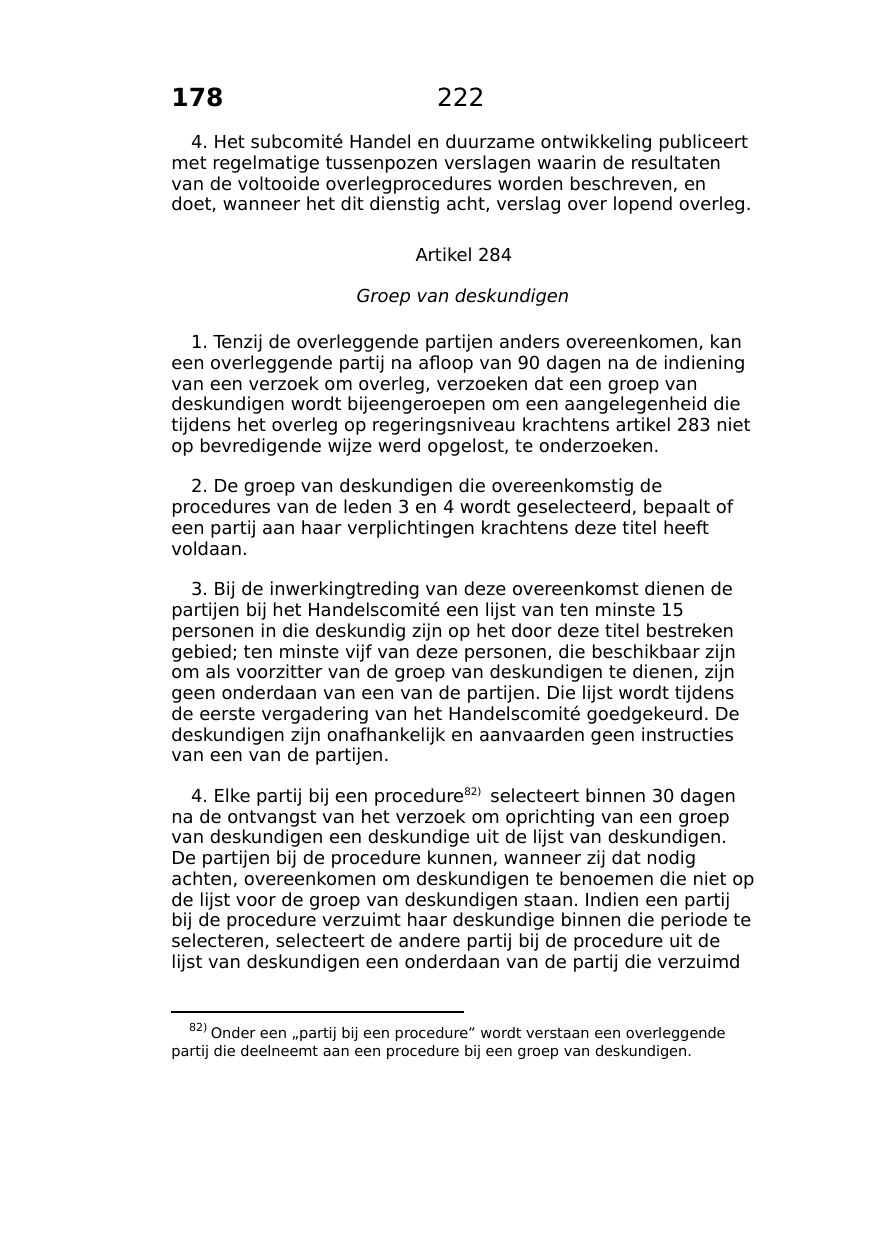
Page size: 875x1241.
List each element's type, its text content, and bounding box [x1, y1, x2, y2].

subtitle Artikel 284 Groep van deskundigen [171, 245, 756, 307]
text 3. Bij de inwerkingtreding van deze overeenkomst dienen de partijen bij het Handelscomité een lijst van ten minste 15 personen in die deskundig zijn op het door deze titel bestreken gebied; ten minste vijf van deze personen, die beschikbaar zijn om als voorzitter van de groep van deskundigen te dienen, zijn geen onderdaan van een van de partijen. Die lijst wordt tijdens de eerste vergadering van het Handelscomité goedgekeurd. De deskundigen zijn onafhankelijk en aanvaarden geen instructies van een van de partijen. [171, 579, 756, 766]
text 2. De groep van deskundigen die overeenkomstig de procedures van de leden 3 en 4 wordt geselecteerd, bepaalt of een partij aan haar verplichtingen krachtens deze titel heeft voldaan. [171, 476, 756, 559]
text Onder een „partij bij een procedure” wordt verstaan een overleggende partij die deelneemt aan een procedure bij een groep van deskundigen. [171, 1021, 756, 1060]
text 4. Het subcomité Handel en duurzame ontwikkeling publiceert met regelmatige tussenpozen verslagen waarin de resultaten van de voltooide overlegprocedures worden beschreven, en doet, wanneer het dit dienstig acht, verslag over lopend overleg. [171, 132, 756, 215]
text 1. Tenzij de overleggende partijen anders overeenkomen, kan een overleggende partij na afloop van 90 dagen na de indiening van een verzoek om overleg, verzoeken dat een groep van deskundigen wordt bijeengeroepen om een aangelegenheid die tijdens het overleg op regeringsniveau krachtens artikel 283 niet op bevredigende wijze werd opgelost, te onderzoeken. [171, 332, 756, 456]
text 4. Elke partij bij een procedure selecteert binnen 30 dagen na de ontvangst van het verzoek om oprichting van een groep van deskundigen een deskundige uit de lijst van deskundigen. De partijen bij de procedure kunnen, wanneer zij dat nodig achten, overeenkomen om deskundigen te benoemen die niet op de lijst voor de groep van deskundigen staan. Indien een partij bij de procedure verzuimt haar deskundige binnen die periode te selecteren, selecteert de andere partij bij de procedure uit de lijst van deskundigen een onderdaan van de partij die verzuimd [171, 786, 756, 972]
